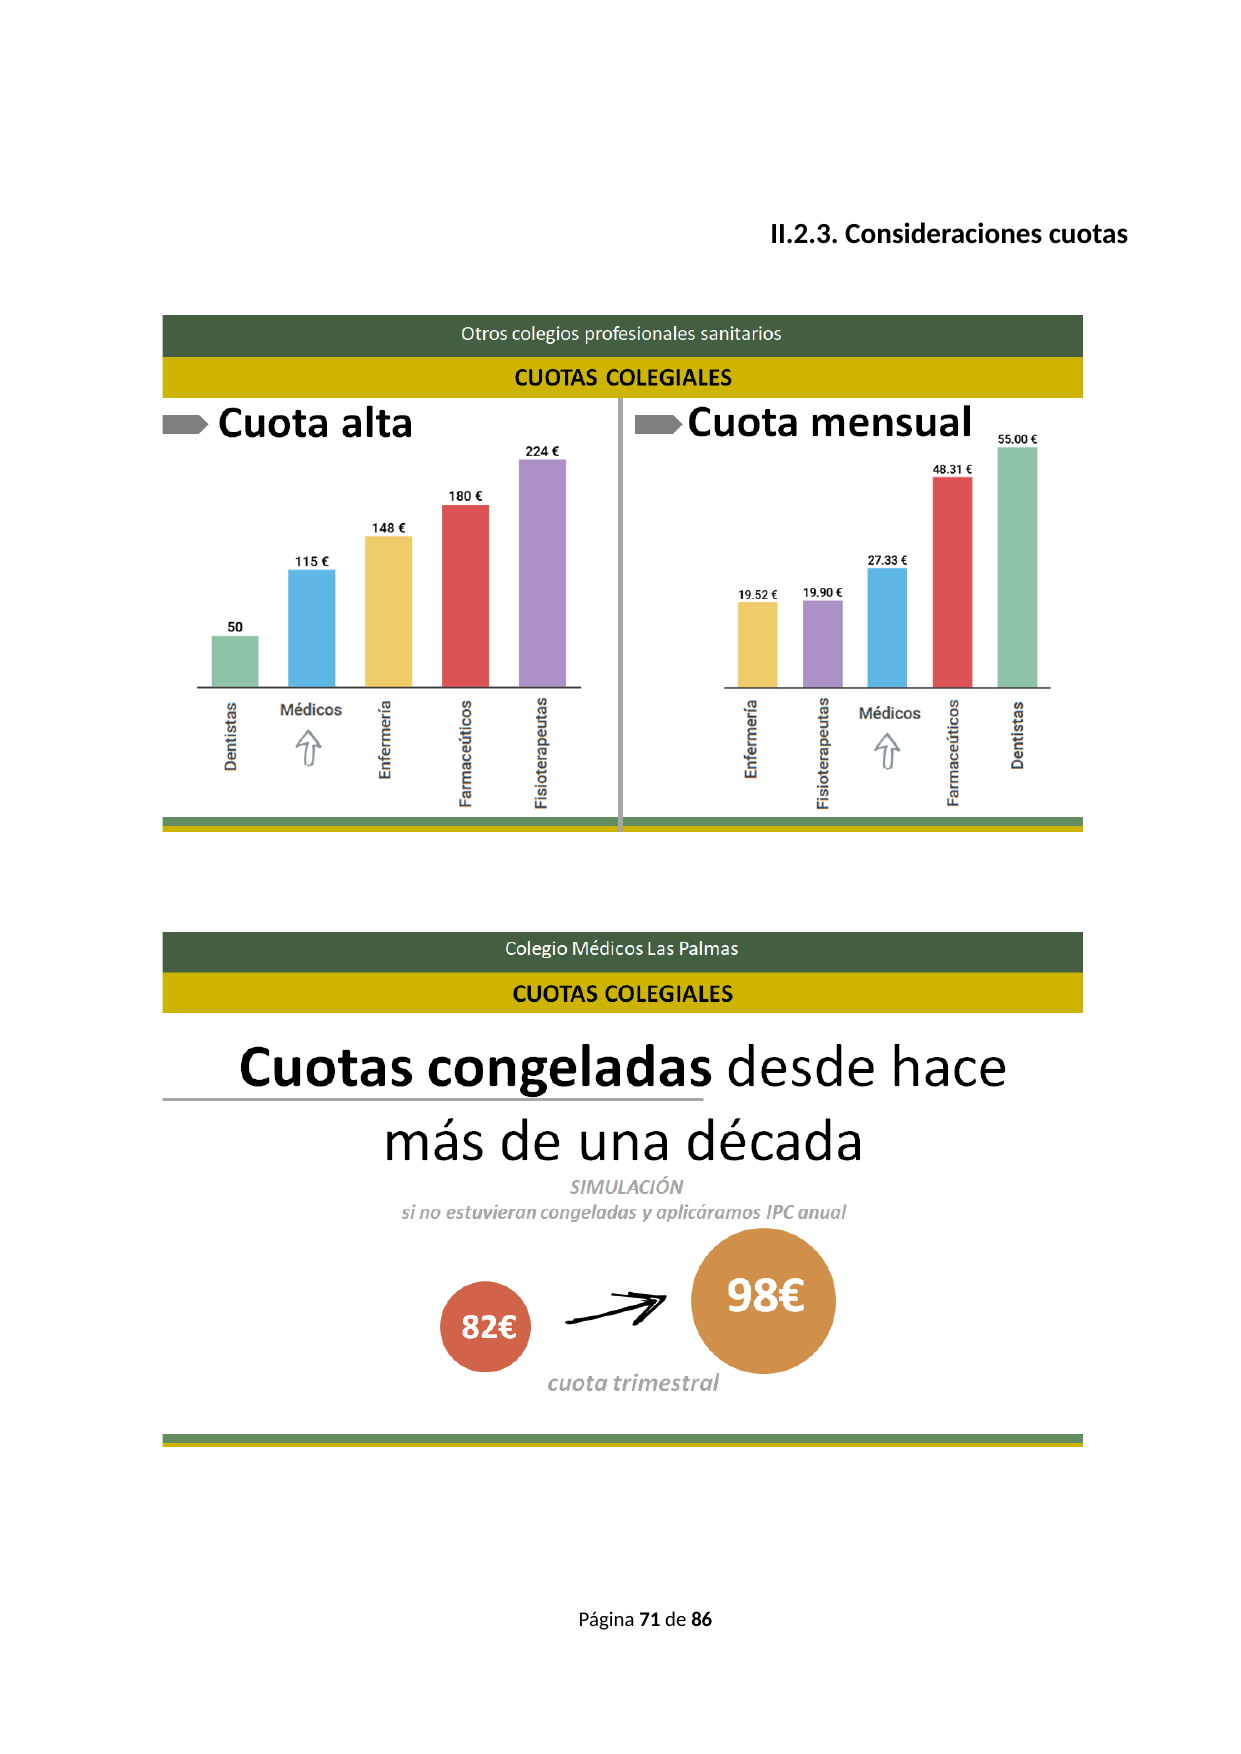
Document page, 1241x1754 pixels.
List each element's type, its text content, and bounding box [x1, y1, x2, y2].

text II.2.3. Consideraciones cuotas [162, 215, 1128, 251]
